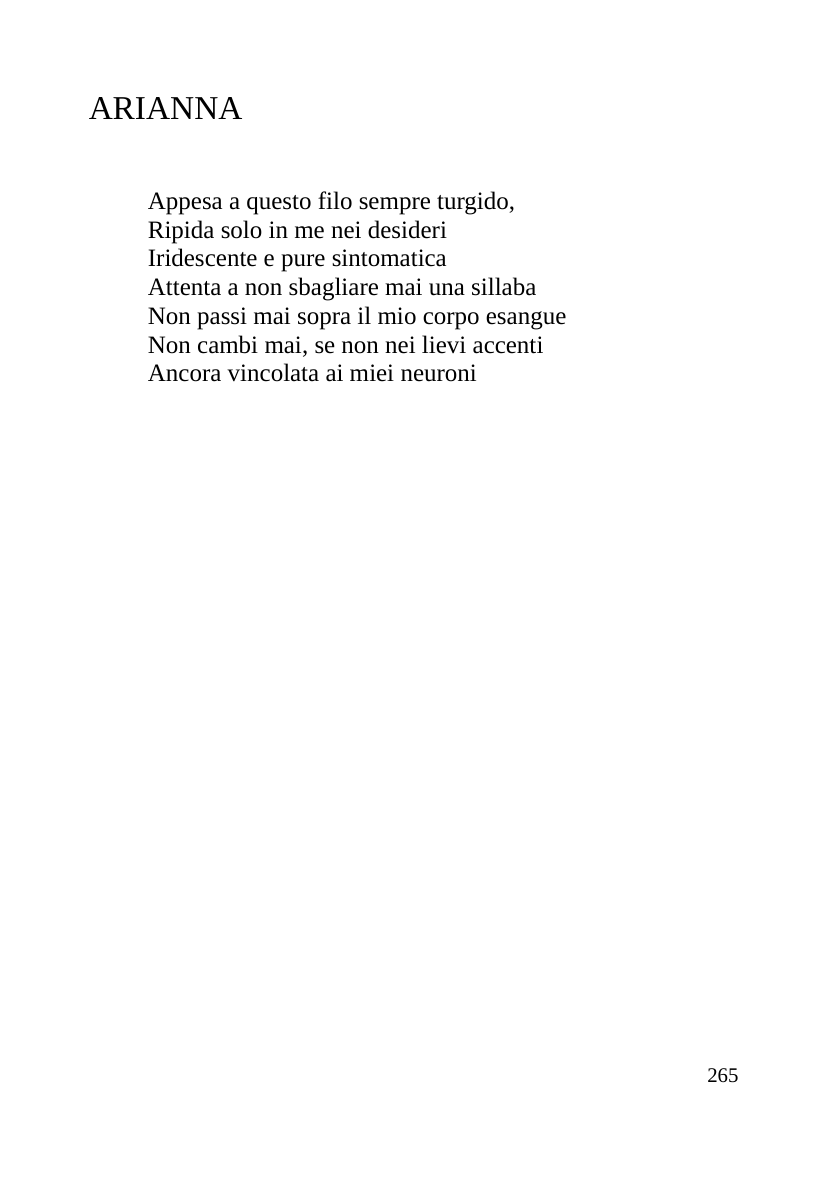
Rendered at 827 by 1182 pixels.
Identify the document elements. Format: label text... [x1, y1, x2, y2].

text Non passi mai sopra il mio corpo esangue [148, 301, 738, 330]
text Ancora vincolata ai miei neuroni [148, 358, 738, 387]
text Appesa a questo filo sempre turgido, [148, 186, 738, 215]
text ARIANNA [88, 88, 738, 127]
text Attenta a non sbagliare mai una sillaba [148, 272, 738, 301]
text Iridescente e pure sintomatica [148, 243, 738, 272]
text Ripida solo in me nei desideri [148, 215, 738, 243]
text Non cambi mai, se non nei lievi accenti [148, 330, 738, 358]
